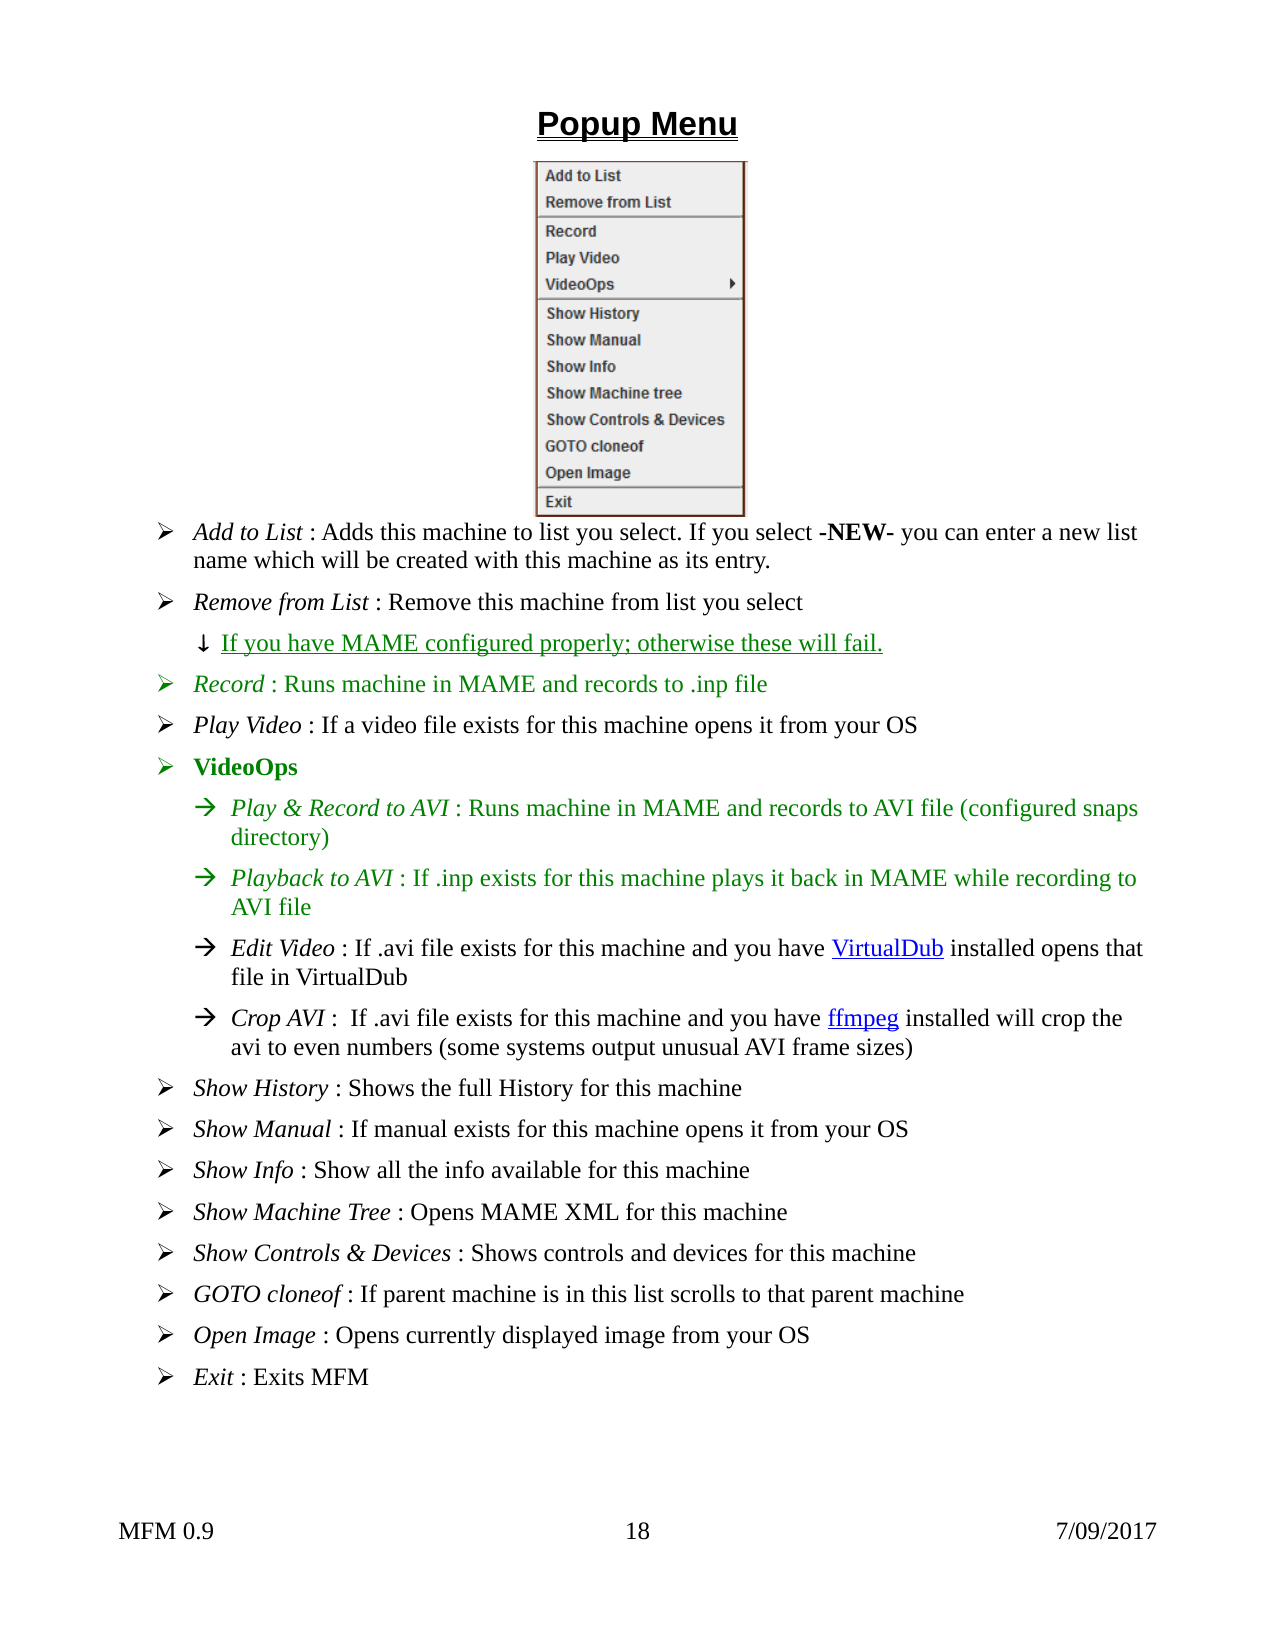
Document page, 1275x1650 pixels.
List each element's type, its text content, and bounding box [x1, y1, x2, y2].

list VideoOps [156, 752, 1157, 781]
list Playback to AVI : If .inp exists for this machine plays it back in MAME while recording to AVI file [193, 863, 1157, 921]
list Record : Runs machine in MAME and records to .inp file [156, 669, 1157, 698]
list Show Info : Show all the info available for this machine [156, 1156, 1157, 1184]
list Show Machine Tree : Opens MAME XML for this machine [156, 1197, 1157, 1226]
list Exit : Exits MFM [156, 1362, 1157, 1391]
list Play & Record to AVI : Runs machine in MAME and records to AVI file (configured snaps directory) [193, 793, 1157, 851]
list Show Manual : If manual exists for this machine opens it from your OS [156, 1114, 1157, 1143]
list Show Controls & Devices : Shows controls and devices for this machine [156, 1238, 1157, 1267]
list Add to List : Adds this machine to list you select. If you select -NEW- you can enter a new list name which will be created with this machine as its entry. [156, 155, 1157, 574]
list Crop AVI : If .avi file exists for this machine and you have ffmpeg installed will crop the avi to even numbers (some systems output unusual AVI frame sizes) [193, 1003, 1157, 1061]
list Remove from List : Remove this machine from list you select [156, 587, 1157, 616]
list Open Image : Opens currently displayed image from your OS [156, 1321, 1157, 1349]
list Show History : Shows the full History for this machine [156, 1073, 1157, 1102]
list GOTO cloneof : If parent machine is in this list scrolls to that parent machine [156, 1279, 1157, 1308]
text  If you have MAME configured properly; otherwise these will fail. [192, 628, 1157, 657]
list Edit Video : If .avi file exists for this machine and you have VirtualDub installed opens that file in VirtualDub [193, 933, 1157, 991]
list Play Video : If a video file exists for this machine opens it from your OS [156, 711, 1157, 739]
subtitle Popup Menu [118, 103, 1157, 142]
